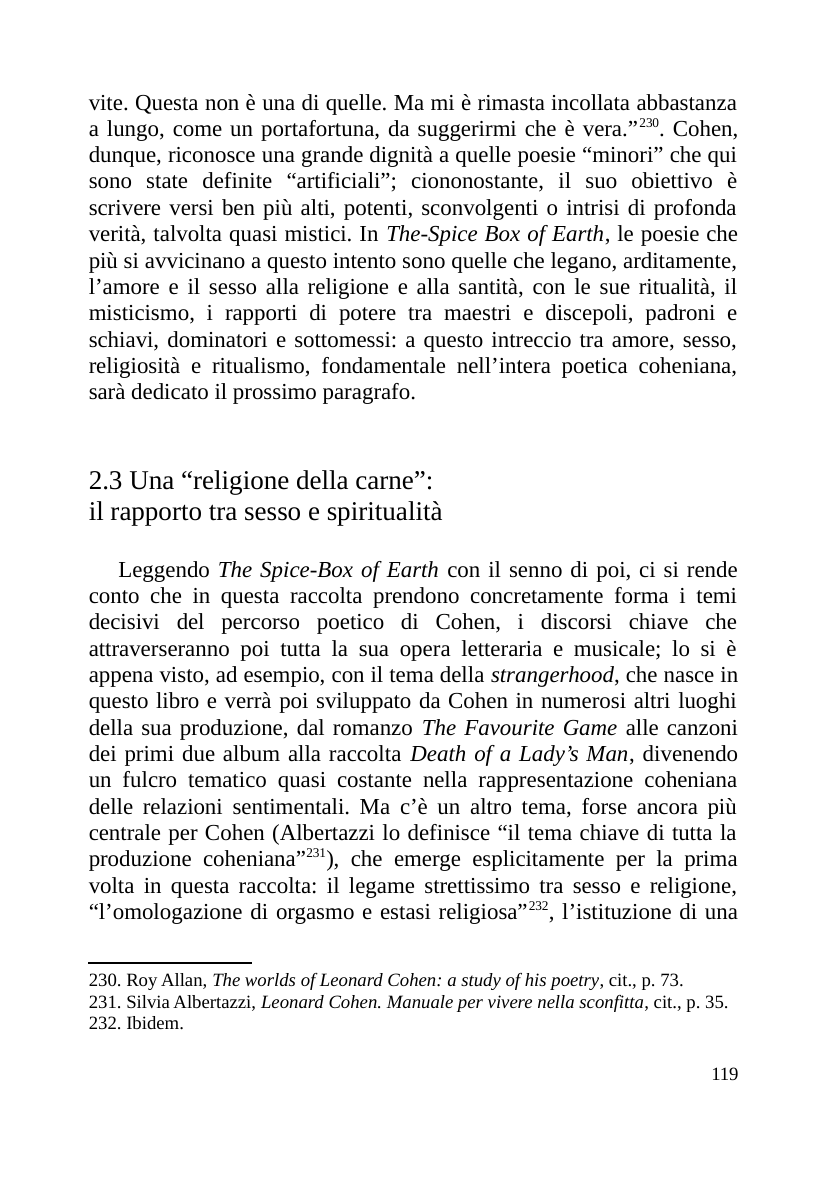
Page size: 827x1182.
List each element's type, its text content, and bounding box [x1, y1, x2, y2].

text vite. Questa non è una di quelle. Ma mi è rimasta incollata abbastanza a lungo, come un portafortuna, da suggerirmi che è vera.”. Cohen, dunque, riconosce una grande dignità a quelle poesie “minori” che qui sono state definite “artificiali”; ciononostante, il suo obiettivo è scrivere versi ben più alti, potenti, sconvolgenti o intrisi di profonda verità, talvolta quasi mistici. In The-Spice Box of Earth, le poesie che più si avvicinano a questo intento sono quelle che legano, arditamente, l’amore e il sesso alla religione e alla santità, con le sue ritualità, il misticismo, i rapporti di potere tra maestri e discepoli, padroni e schiavi, dominatori e sottomessi: a questo intreccio tra amore, sesso, religiosità e ritualismo, fondamentale nell’intera poetica coheniana, sarà dedicato il prossimo paragrafo. [88, 88, 738, 405]
text Ibidem. [88, 1012, 738, 1034]
text 2.3 Una “religione della carne”: il rapporto tra sesso e spiritualità [88, 464, 738, 526]
text Silvia Albertazzi, Leonard Cohen. Manuale per vivere nella sconfitta, cit., p. 35. [88, 991, 738, 1012]
text Leggendo The Spice-Box of Earth con il senno di poi, ci si rende conto che in questa raccolta prendono concretamente forma i temi decisivi del percorso poetico di Cohen, i discorsi chiave che attraverseranno poi tutta la sua opera letteraria e musicale; lo si è appena visto, ad esempio, con il tema della strangerhood, che nasce in questo libro e verrà poi sviluppato da Cohen in numerosi altri luoghi della sua produzione, dal romanzo The Favourite Game alle canzoni dei primi due album alla raccolta Death of a Lady’s Man, divenendo un fulcro tematico quasi costante nella rappresentazione coheniana delle relazioni sentimentali. Ma c’è un altro tema, forse ancora più centrale per Cohen (Albertazzi lo definisce “il tema chiave di tutta la produzione coheniana”), che emerge esplicitamente per la prima volta in questa raccolta: il legame strettissimo tra sesso e religione, “l’omologazione di orgasmo e estasi religiosa”, l’istituzione di una [88, 556, 738, 924]
text Roy Allan, The worlds of Leonard Cohen: a study of his poetry, cit., p. 73. [88, 969, 738, 991]
